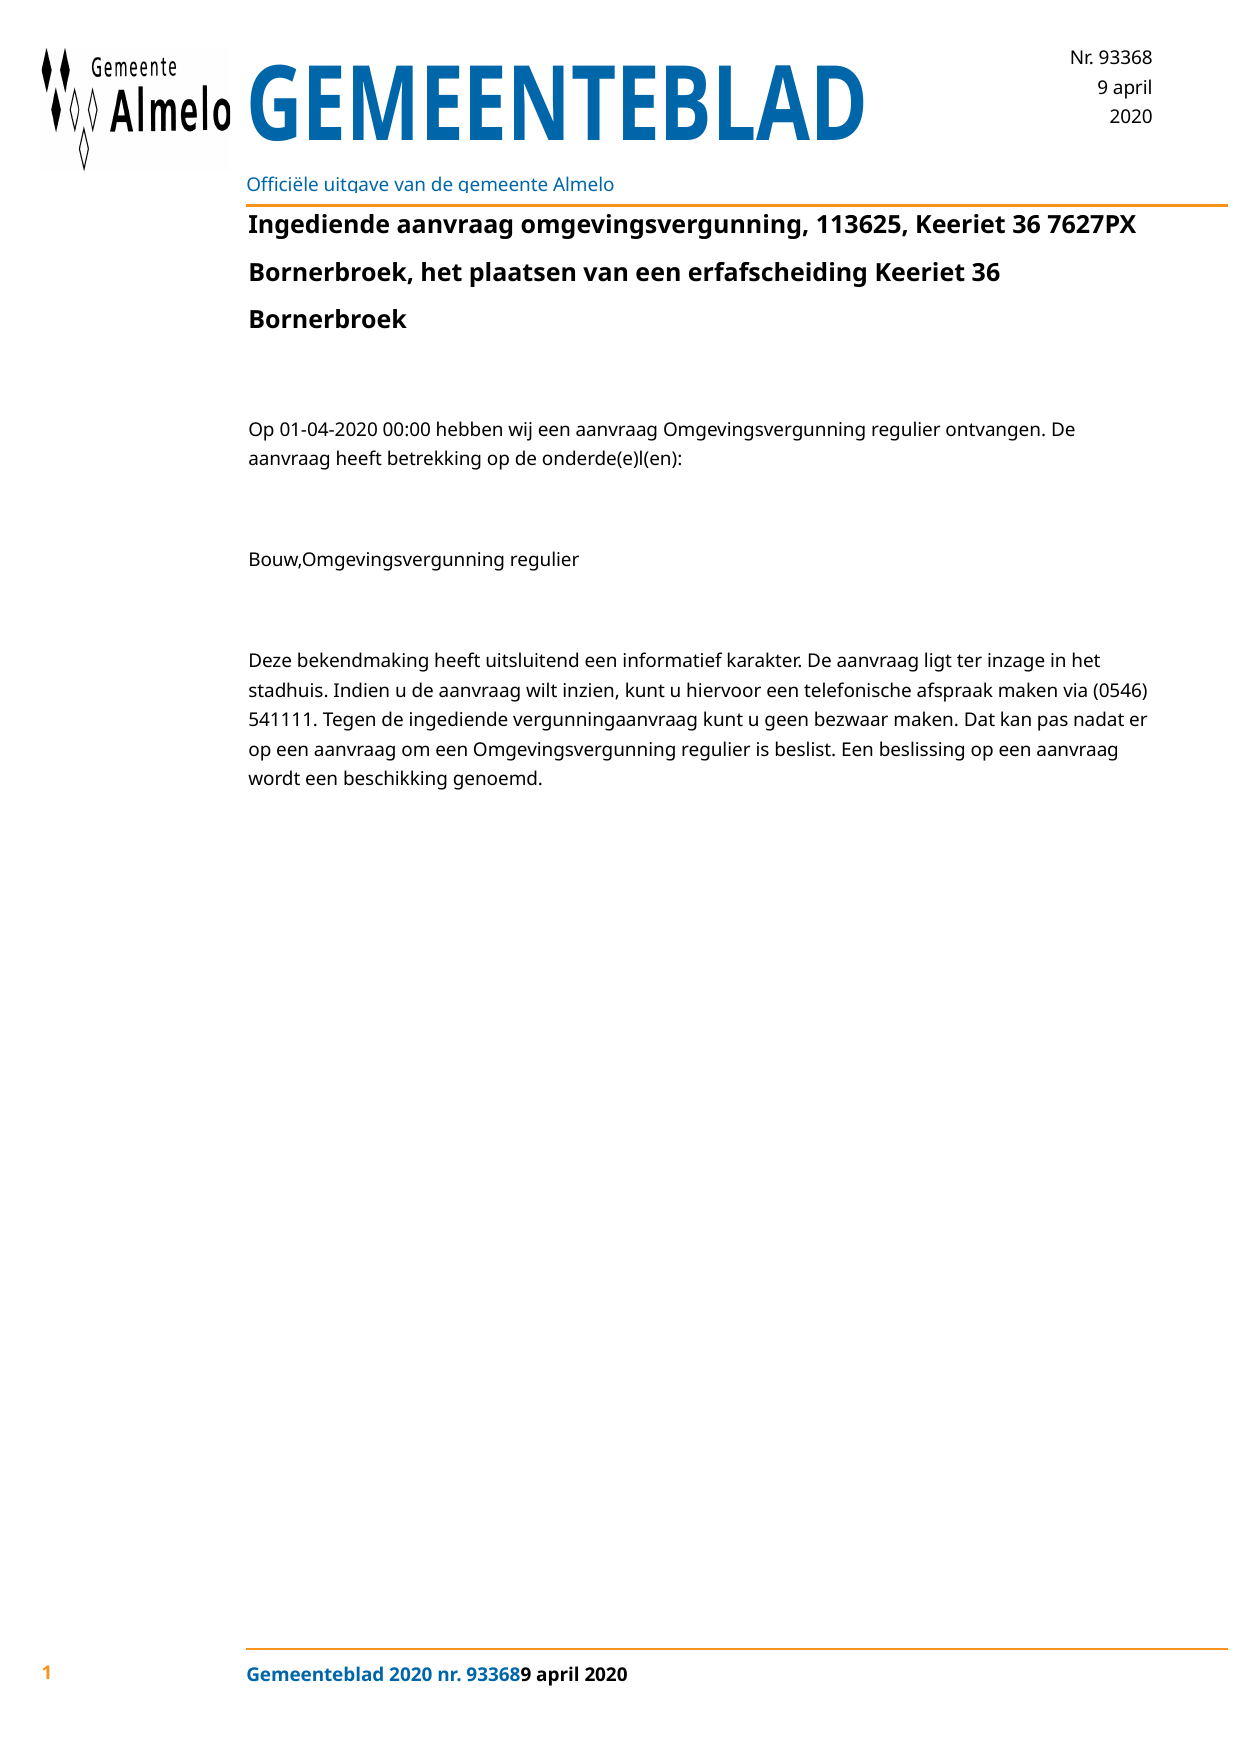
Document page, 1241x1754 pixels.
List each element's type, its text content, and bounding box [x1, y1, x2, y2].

picture [41, 47, 231, 172]
text Op 01-04-2020 00:00 hebben wij een aanvraag Omgevingsvergunning regulier ontvangen. De aanvraag heeft betrekking op de onderde(e)l(en): [248, 416, 1152, 471]
text Bouw,Omgevingsvergunning regulier [248, 546, 1152, 572]
text Ingediende aanvraag omgevingsvergunning, 113625, Keeriet 36 7627PX Bornerbroek, het plaatsen van een erfafscheiding Keeriet 36 Bornerbroek [248, 207, 1152, 336]
text Deze bekendmaking heeft uitsluitend een informatief karakter. De aanvraag ligt ter inzage in het stadhuis. Indien u de aanvraag wilt inzien, kunt u hiervoor een telefonische afspraak maken via (0546) 541111. Tegen de ingediende vergunningaanvraag kunt u geen bezwaar maken. Dat kan pas nadat er op een aanvraag om een Omgevingsvergunning regulier is beslist. Een beslissing op een aanvraag wordt een beschikking genoemd. [248, 647, 1152, 791]
